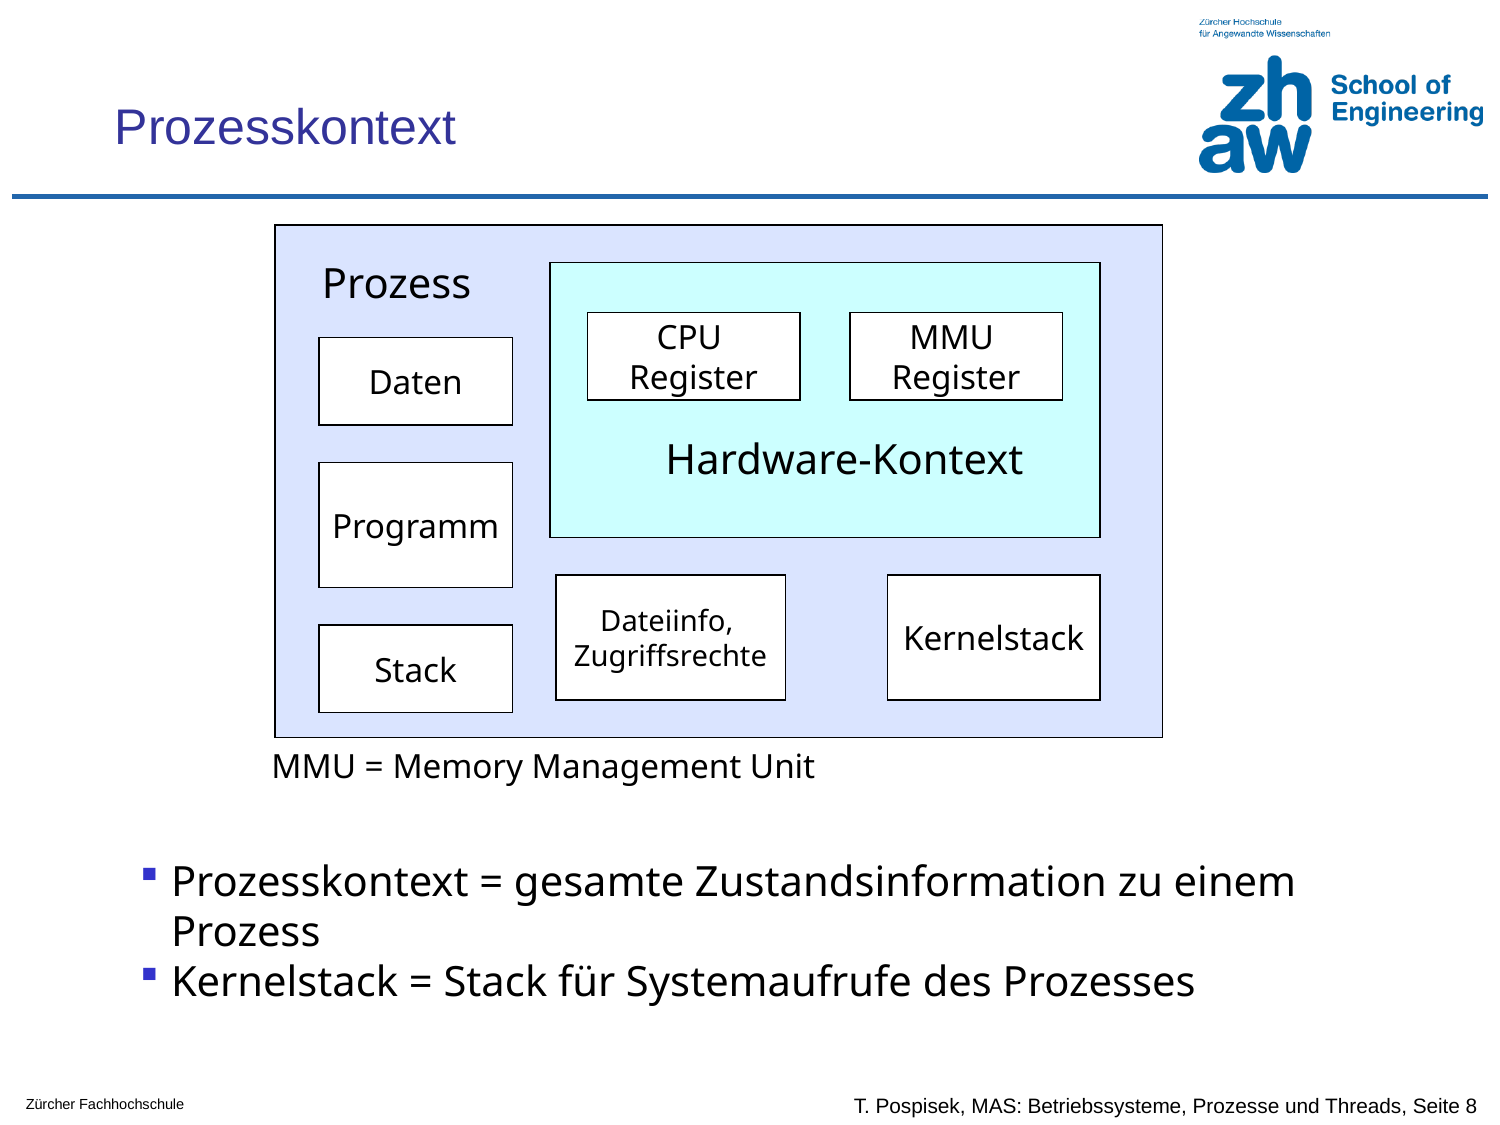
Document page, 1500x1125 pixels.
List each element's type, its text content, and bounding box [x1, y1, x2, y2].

text_box Hardware-Kontext [650, 425, 1039, 490]
text_box Dateiinfo, Zugriffsrechte [555, 575, 786, 700]
text_box Prozesskontext = gesamte Zustandsinformation zu einem Prozess Kernelstack = Stack für Systemaufrufe des Prozesses [124, 847, 1413, 1013]
text_box MMU = Memory Management Unit [256, 737, 831, 793]
text_box Kernelstack [887, 575, 1100, 700]
text_box CPU Register [587, 312, 800, 400]
picture [1199, 19, 1483, 173]
title Prozesskontext [99, 50, 1379, 163]
text_box Daten [318, 337, 513, 425]
text_box MMU Register [849, 312, 1063, 400]
text_box Prozess [307, 249, 487, 315]
text_box Programm [318, 462, 513, 588]
text_box [274, 224, 1163, 738]
text_box Stack [318, 624, 513, 713]
